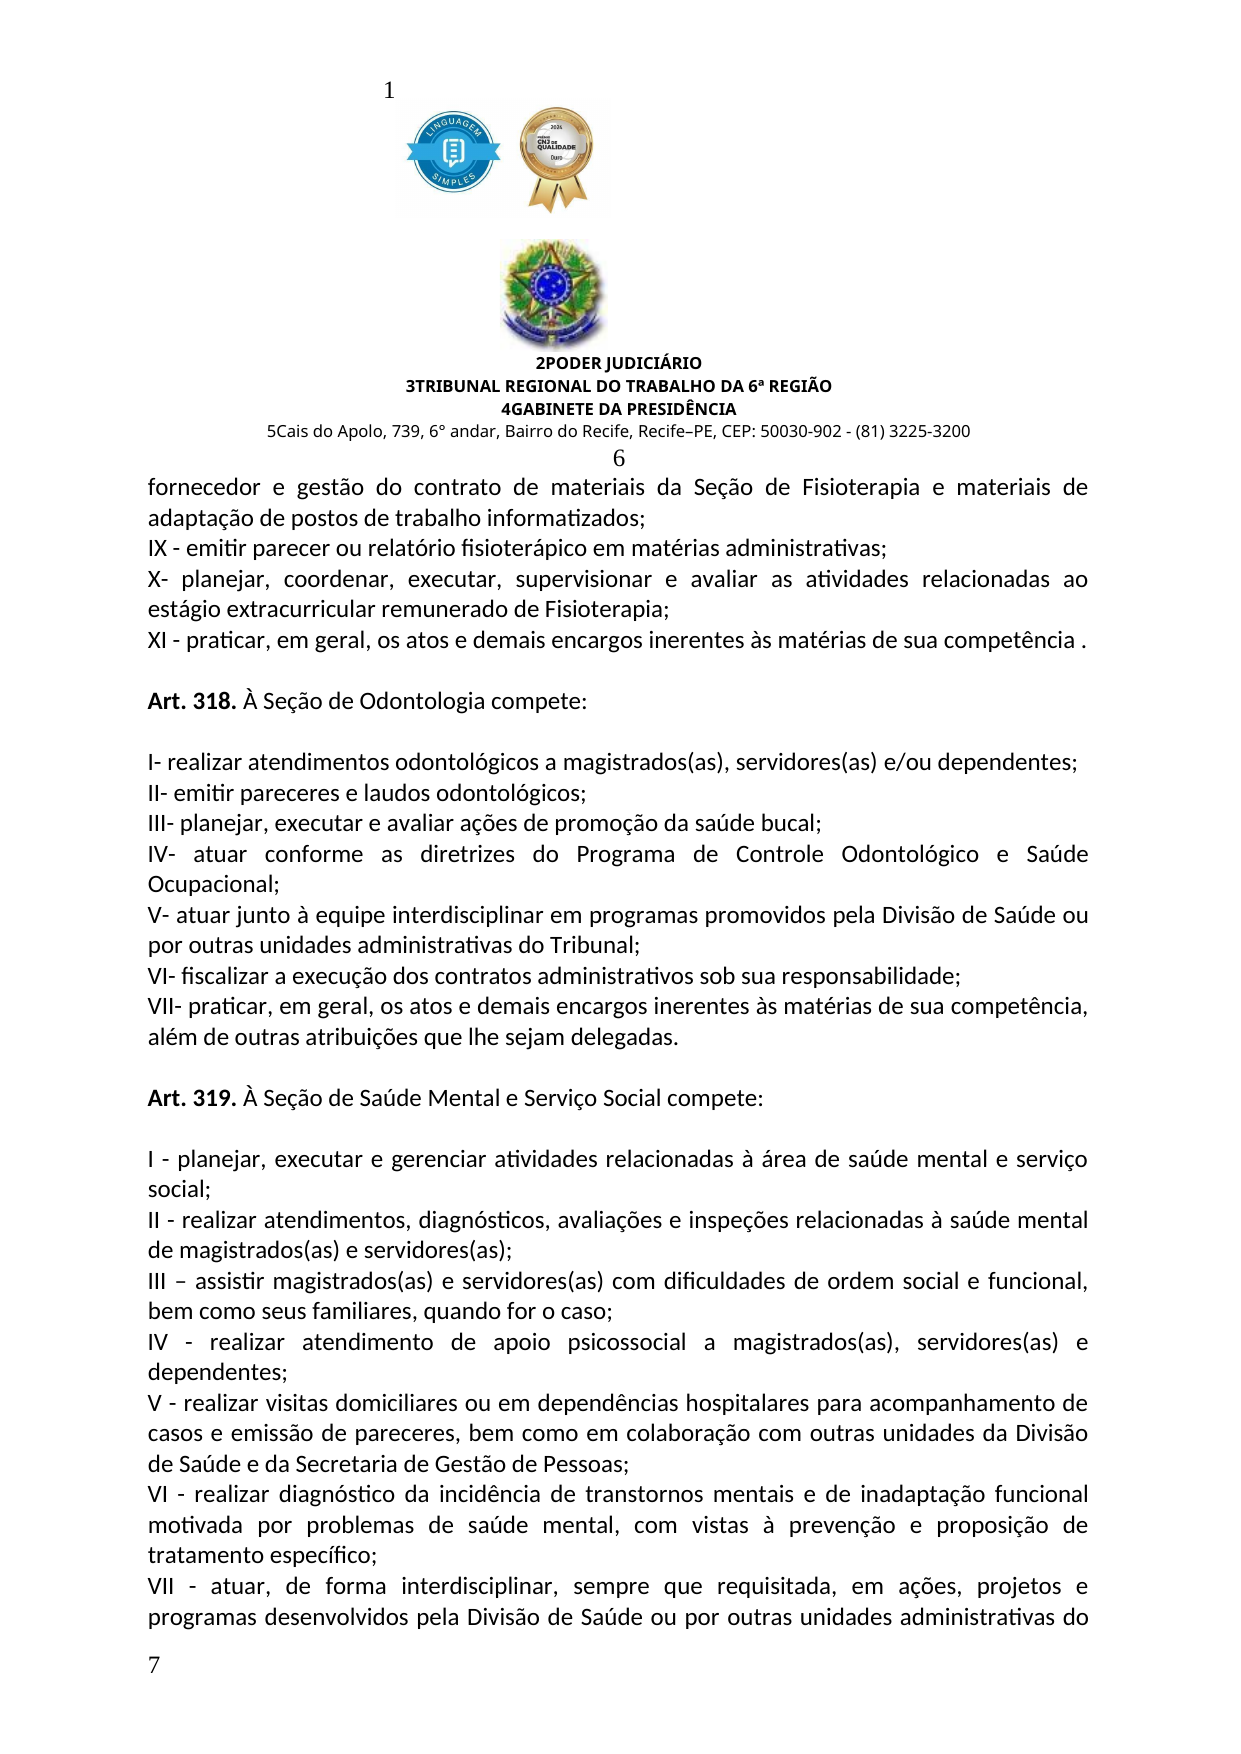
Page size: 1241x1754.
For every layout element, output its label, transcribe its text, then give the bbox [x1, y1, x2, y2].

text I- realizar atendimentos odontológicos a magistrados(as), servidores(as) e/ou dependentes; [147, 746, 1090, 777]
text VI- fiscalizar a execução dos contratos administrativos sob sua responsabilidade; [147, 960, 1090, 990]
text V - realizar visitas domiciliares ou em dependências hospitalares para acompanhamento de casos e emissão de pareceres, bem como em colaboração com outras unidades da Divisão de Saúde e da Secretaria de Gestão de Pessoas; [147, 1387, 1090, 1479]
text VII - atuar, de forma interdisciplinar, sempre que requisitada, em ações, projetos e programas desenvolvidos pela Divisão de Saúde ou por outras unidades administrativas do [147, 1570, 1090, 1631]
text Art. 319. À Seção de Saúde Mental e Serviço Social compete: [147, 1082, 1090, 1112]
text XI - praticar, em geral, os atos e demais encargos inerentes às matérias de sua competência . [148, 624, 1090, 654]
text I - planejar, executar e gerenciar atividades relacionadas à área de saúde mental e serviço social; [147, 1143, 1090, 1204]
text VI - realizar diagnóstico da incidência de transtornos mentais e de inadaptação funcional motivada por problemas de saúde mental, com vistas à prevenção e proposição de tratamento específico; [147, 1479, 1090, 1570]
text X- planejar, coordenar, executar, supervisionar e avaliar as atividades relacionadas ao estágio extracurricular remunerado de Fisioterapia; [148, 563, 1090, 624]
text II - realizar atendimentos, diagnósticos, avaliações e inspeções relacionadas à saúde mental de magistrados(as) e servidores(as); [147, 1204, 1090, 1265]
text II- emitir pareceres e laudos odontológicos; [147, 777, 1090, 807]
text III – assistir magistrados(as) e servidores(as) com dificuldades de ordem social e funcional, bem como seus familiares, quando for o caso; [147, 1265, 1090, 1326]
text V- atuar junto à equipe interdisciplinar em programas promovidos pela Divisão de Saúde ou por outras unidades administrativas do Tribunal; [147, 899, 1090, 960]
text III- planejar, executar e avaliar ações de promoção da saúde bucal; [147, 807, 1090, 838]
text VII- praticar, em geral, os atos e demais encargos inerentes às matérias de sua competência, além de outras atribuições que lhe sejam delegadas. [147, 990, 1090, 1051]
text fornecedor e gestão do contrato de materiais da Seção de Fisioterapia e materiais de adaptação de postos de trabalho informatizados; [148, 471, 1090, 532]
text Art. 318. À Seção de Odontologia compete: [147, 685, 1090, 716]
text IV- atuar conforme as diretrizes do Programa de Controle Odontológico e Saúde Ocupacional; [147, 838, 1090, 899]
text IX - emitir parecer ou relatório fisioterápico em matérias administrativas; [148, 532, 1090, 563]
text IV - realizar atendimento de apoio psicossocial a magistrados(as), servidores(as) e dependentes; [147, 1326, 1090, 1387]
